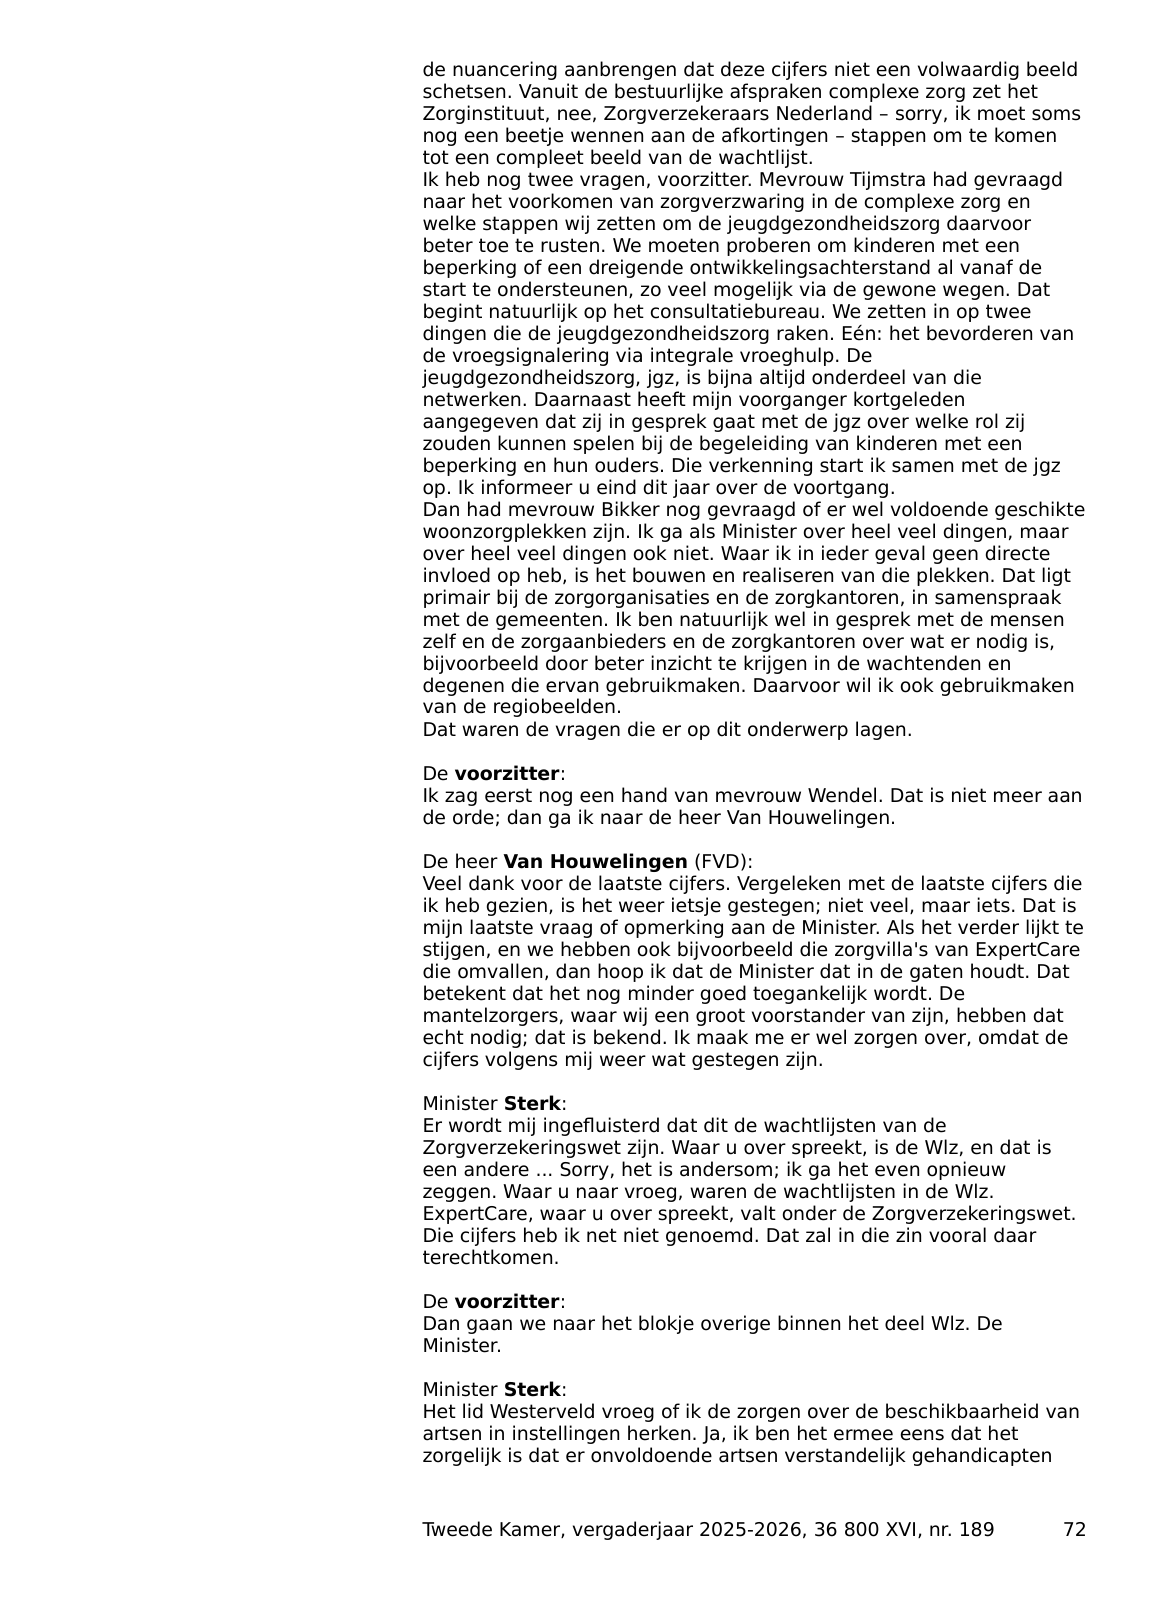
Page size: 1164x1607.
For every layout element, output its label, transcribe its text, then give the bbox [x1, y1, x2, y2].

text Dat waren de vragen die er op dit onderwerp lagen. [422, 718, 1087, 740]
text Er wordt mij ingefluisterd dat dit de wachtlijsten van de Zorgverzekeringswet zijn. Waar u over spreekt, is de Wlz, en dat is een andere ... Sorry, het is andersom; ik ga het even opnieuw zeggen. Waar u naar vroeg, waren de wachtlijsten in de Wlz. ExpertCare, waar u over spreekt, valt onder de Zorgverzekeringswet. Die cijfers heb ik net niet genoemd. Dat zal in die zin vooral daar terechtkomen. [422, 1115, 1087, 1268]
text De heer Van Houwelingen (FVD): [422, 851, 1087, 873]
text Minister Sterk: [422, 1379, 1087, 1401]
text Veel dank voor de laatste cijfers. Vergeleken met de laatste cijfers die ik heb gezien, is het weer ietsje gestegen; niet veel, maar iets. Dat is mijn laatste vraag of opmerking aan de Minister. Als het verder lijkt te stijgen, en we hebben ook bijvoorbeeld die zorgvilla's van ExpertCare die omvallen, dan hoop ik dat de Minister dat in de gaten houdt. Dat betekent dat het nog minder goed toegankelijk wordt. De mantelzorgers, waar wij een groot voorstander van zijn, hebben dat echt nodig; dat is bekend. Ik maak me er wel zorgen over, omdat de cijfers volgens mij weer wat gestegen zijn. [422, 873, 1087, 1071]
text de nuancering aanbrengen dat deze cijfers niet een volwaardig beeld schetsen. Vanuit de bestuurlijke afspraken complexe zorg zet het Zorginstituut, nee, Zorgverzekeraars Nederland – sorry, ik moet soms nog een beetje wennen aan de afkortingen – stappen om te komen tot een compleet beeld van de wachtlijst. [422, 59, 1087, 169]
text Ik zag eerst nog een hand van mevrouw Wendel. Dat is niet meer aan de orde; dan ga ik naar de heer Van Houwelingen. [422, 784, 1087, 828]
text Het lid Westerveld vroeg of ik de zorgen over de beschikbaarheid van artsen in instellingen herken. Ja, ik ben het ermee eens dat het zorgelijk is dat er onvoldoende artsen verstandelijk gehandicapten [422, 1401, 1087, 1467]
text De voorzitter: [422, 1291, 1087, 1313]
text De voorzitter: [422, 763, 1087, 784]
text Minister Sterk: [422, 1093, 1087, 1115]
text Dan gaan we naar het blokje overige binnen het deel Wlz. De Minister. [422, 1313, 1087, 1357]
text Ik heb nog twee vragen, voorzitter. Mevrouw Tijmstra had gevraagd naar het voorkomen van zorgverzwaring in de complexe zorg en welke stappen wij zetten om de jeugdgezondheidszorg daarvoor beter toe te rusten. We moeten proberen om kinderen met een beperking of een dreigende ontwikkelingsachterstand al vanaf de start te ondersteunen, zo veel mogelijk via de gewone wegen. Dat begint natuurlijk op het consultatiebureau. We zetten in op twee dingen die de jeugdgezondheidszorg raken. Eén: het bevorderen van de vroegsignalering via integrale vroeghulp. De jeugdgezondheidszorg, jgz, is bijna altijd onderdeel van die netwerken. Daarnaast heeft mijn voorganger kortgeleden aangegeven dat zij in gesprek gaat met de jgz over welke rol zij zouden kunnen spelen bij de begeleiding van kinderen met een beperking en hun ouders. Die verkenning start ik samen met de jgz op. Ik informeer u eind dit jaar over de voortgang. [422, 169, 1087, 499]
text Dan had mevrouw Bikker nog gevraagd of er wel voldoende geschikte woonzorgplekken zijn. Ik ga als Minister over heel veel dingen, maar over heel veel dingen ook niet. Waar ik in ieder geval geen directe invloed op heb, is het bouwen en realiseren van die plekken. Dat ligt primair bij de zorgorganisaties en de zorgkantoren, in samenspraak met de gemeenten. Ik ben natuurlijk wel in gesprek met de mensen zelf en de zorgaanbieders en de zorgkantoren over wat er nodig is, bijvoorbeeld door beter inzicht te krijgen in de wachtenden en degenen die ervan gebruikmaken. Daarvoor wil ik ook gebruikmaken van de regiobeelden. [422, 499, 1087, 718]
